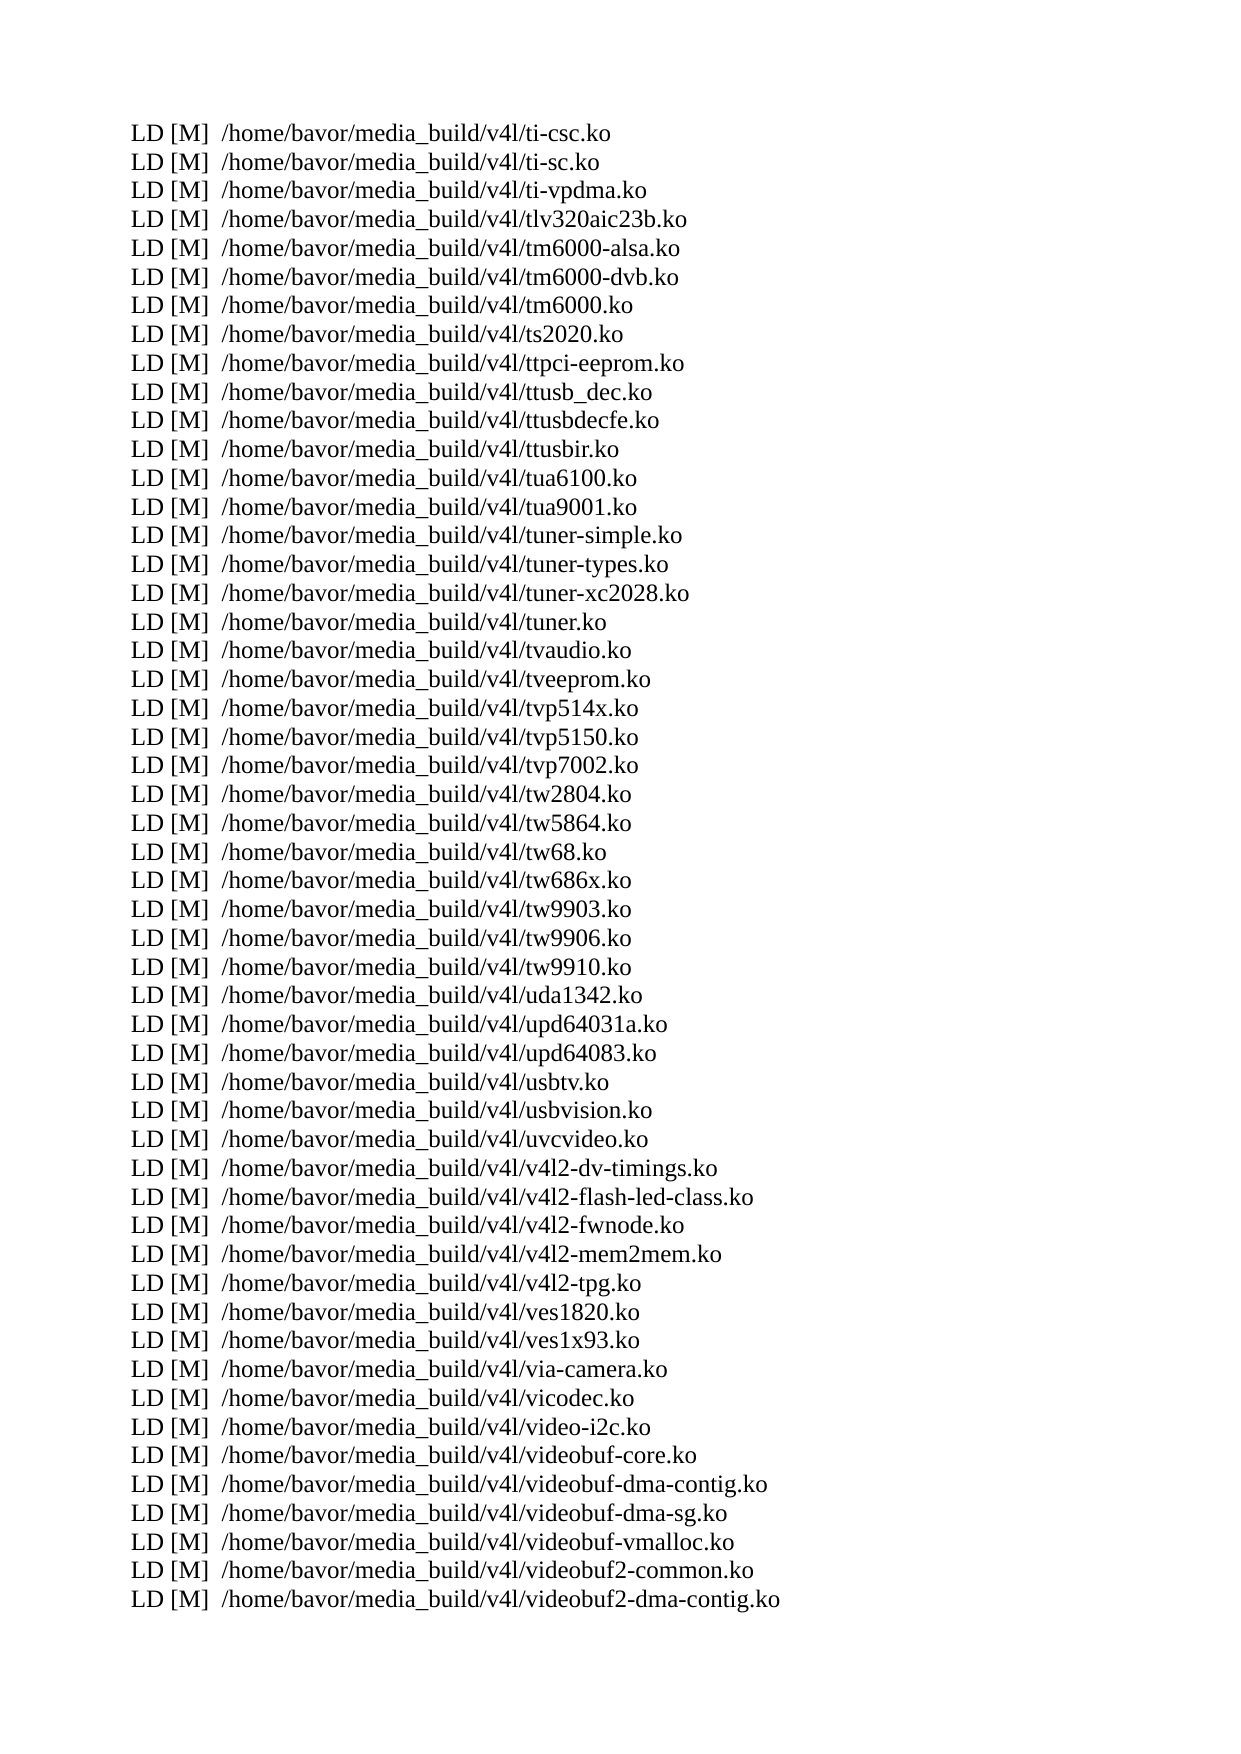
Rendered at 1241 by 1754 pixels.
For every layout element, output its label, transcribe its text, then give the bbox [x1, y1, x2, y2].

text LD [M] /home/bavor/media_build/v4l/tw9906.ko [118, 923, 1122, 952]
text LD [M] /home/bavor/media_build/v4l/v4l2-dv-timings.ko [118, 1153, 1122, 1182]
text LD [M] /home/bavor/media_build/v4l/tuner-xc2028.ko [118, 578, 1122, 607]
text LD [M] /home/bavor/media_build/v4l/usbtv.ko [118, 1067, 1122, 1096]
text LD [M] /home/bavor/media_build/v4l/videobuf-dma-contig.ko [118, 1469, 1122, 1498]
text LD [M] /home/bavor/media_build/v4l/v4l2-fwnode.ko [118, 1211, 1122, 1239]
text LD [M] /home/bavor/media_build/v4l/tw68.ko [118, 837, 1122, 866]
text LD [M] /home/bavor/media_build/v4l/ttusbdecfe.ko [118, 406, 1122, 434]
text LD [M] /home/bavor/media_build/v4l/videobuf-vmalloc.ko [118, 1527, 1122, 1556]
text LD [M] /home/bavor/media_build/v4l/tlv320aic23b.ko [118, 204, 1122, 233]
text LD [M] /home/bavor/media_build/v4l/tua6100.ko [118, 463, 1122, 492]
text LD [M] /home/bavor/media_build/v4l/ttusbir.ko [118, 434, 1122, 463]
text LD [M] /home/bavor/media_build/v4l/videobuf2-dma-contig.ko [118, 1584, 1122, 1613]
text LD [M] /home/bavor/media_build/v4l/tm6000.ko [118, 291, 1122, 319]
text LD [M] /home/bavor/media_build/v4l/tua9001.ko [118, 492, 1122, 521]
text LD [M] /home/bavor/media_build/v4l/ves1820.ko [118, 1297, 1122, 1326]
text LD [M] /home/bavor/media_build/v4l/videobuf-core.ko [118, 1441, 1122, 1469]
text LD [M] /home/bavor/media_build/v4l/videobuf2-common.ko [118, 1556, 1122, 1584]
text LD [M] /home/bavor/media_build/v4l/usbvision.ko [118, 1096, 1122, 1124]
text LD [M] /home/bavor/media_build/v4l/tm6000-dvb.ko [118, 262, 1122, 291]
text LD [M] /home/bavor/media_build/v4l/video-i2c.ko [118, 1412, 1122, 1441]
text LD [M] /home/bavor/media_build/v4l/ts2020.ko [118, 319, 1122, 348]
text LD [M] /home/bavor/media_build/v4l/ttpci-eeprom.ko [118, 348, 1122, 377]
text LD [M] /home/bavor/media_build/v4l/ves1x93.ko [118, 1326, 1122, 1354]
text LD [M] /home/bavor/media_build/v4l/v4l2-tpg.ko [118, 1268, 1122, 1297]
text LD [M] /home/bavor/media_build/v4l/tuner-types.ko [118, 549, 1122, 578]
text LD [M] /home/bavor/media_build/v4l/tveeprom.ko [118, 664, 1122, 693]
text LD [M] /home/bavor/media_build/v4l/upd64083.ko [118, 1038, 1122, 1067]
text LD [M] /home/bavor/media_build/v4l/tuner-simple.ko [118, 521, 1122, 549]
text LD [M] /home/bavor/media_build/v4l/v4l2-mem2mem.ko [118, 1239, 1122, 1268]
text LD [M] /home/bavor/media_build/v4l/tw5864.ko [118, 808, 1122, 837]
text LD [M] /home/bavor/media_build/v4l/tw9910.ko [118, 952, 1122, 981]
text LD [M] /home/bavor/media_build/v4l/tw9903.ko [118, 894, 1122, 923]
text LD [M] /home/bavor/media_build/v4l/via-camera.ko [118, 1354, 1122, 1383]
text LD [M] /home/bavor/media_build/v4l/vicodec.ko [118, 1383, 1122, 1412]
text LD [M] /home/bavor/media_build/v4l/tw686x.ko [118, 866, 1122, 894]
text LD [M] /home/bavor/media_build/v4l/tvp5150.ko [118, 722, 1122, 751]
text LD [M] /home/bavor/media_build/v4l/tm6000-alsa.ko [118, 233, 1122, 262]
text LD [M] /home/bavor/media_build/v4l/videobuf-dma-sg.ko [118, 1498, 1122, 1527]
text LD [M] /home/bavor/media_build/v4l/uda1342.ko [118, 981, 1122, 1009]
text LD [M] /home/bavor/media_build/v4l/v4l2-flash-led-class.ko [118, 1182, 1122, 1211]
text LD [M] /home/bavor/media_build/v4l/tvaudio.ko [118, 636, 1122, 664]
text LD [M] /home/bavor/media_build/v4l/upd64031a.ko [118, 1009, 1122, 1038]
text LD [M] /home/bavor/media_build/v4l/uvcvideo.ko [118, 1124, 1122, 1153]
text LD [M] /home/bavor/media_build/v4l/tw2804.ko [118, 779, 1122, 808]
text LD [M] /home/bavor/media_build/v4l/tvp514x.ko [118, 693, 1122, 722]
text LD [M] /home/bavor/media_build/v4l/tvp7002.ko [118, 751, 1122, 779]
text LD [M] /home/bavor/media_build/v4l/ti-vpdma.ko [118, 176, 1122, 204]
text LD [M] /home/bavor/media_build/v4l/tuner.ko [118, 607, 1122, 636]
text LD [M] /home/bavor/media_build/v4l/ti-sc.ko [118, 147, 1122, 176]
text LD [M] /home/bavor/media_build/v4l/ttusb_dec.ko [118, 377, 1122, 406]
text LD [M] /home/bavor/media_build/v4l/ti-csc.ko [118, 118, 1122, 147]
